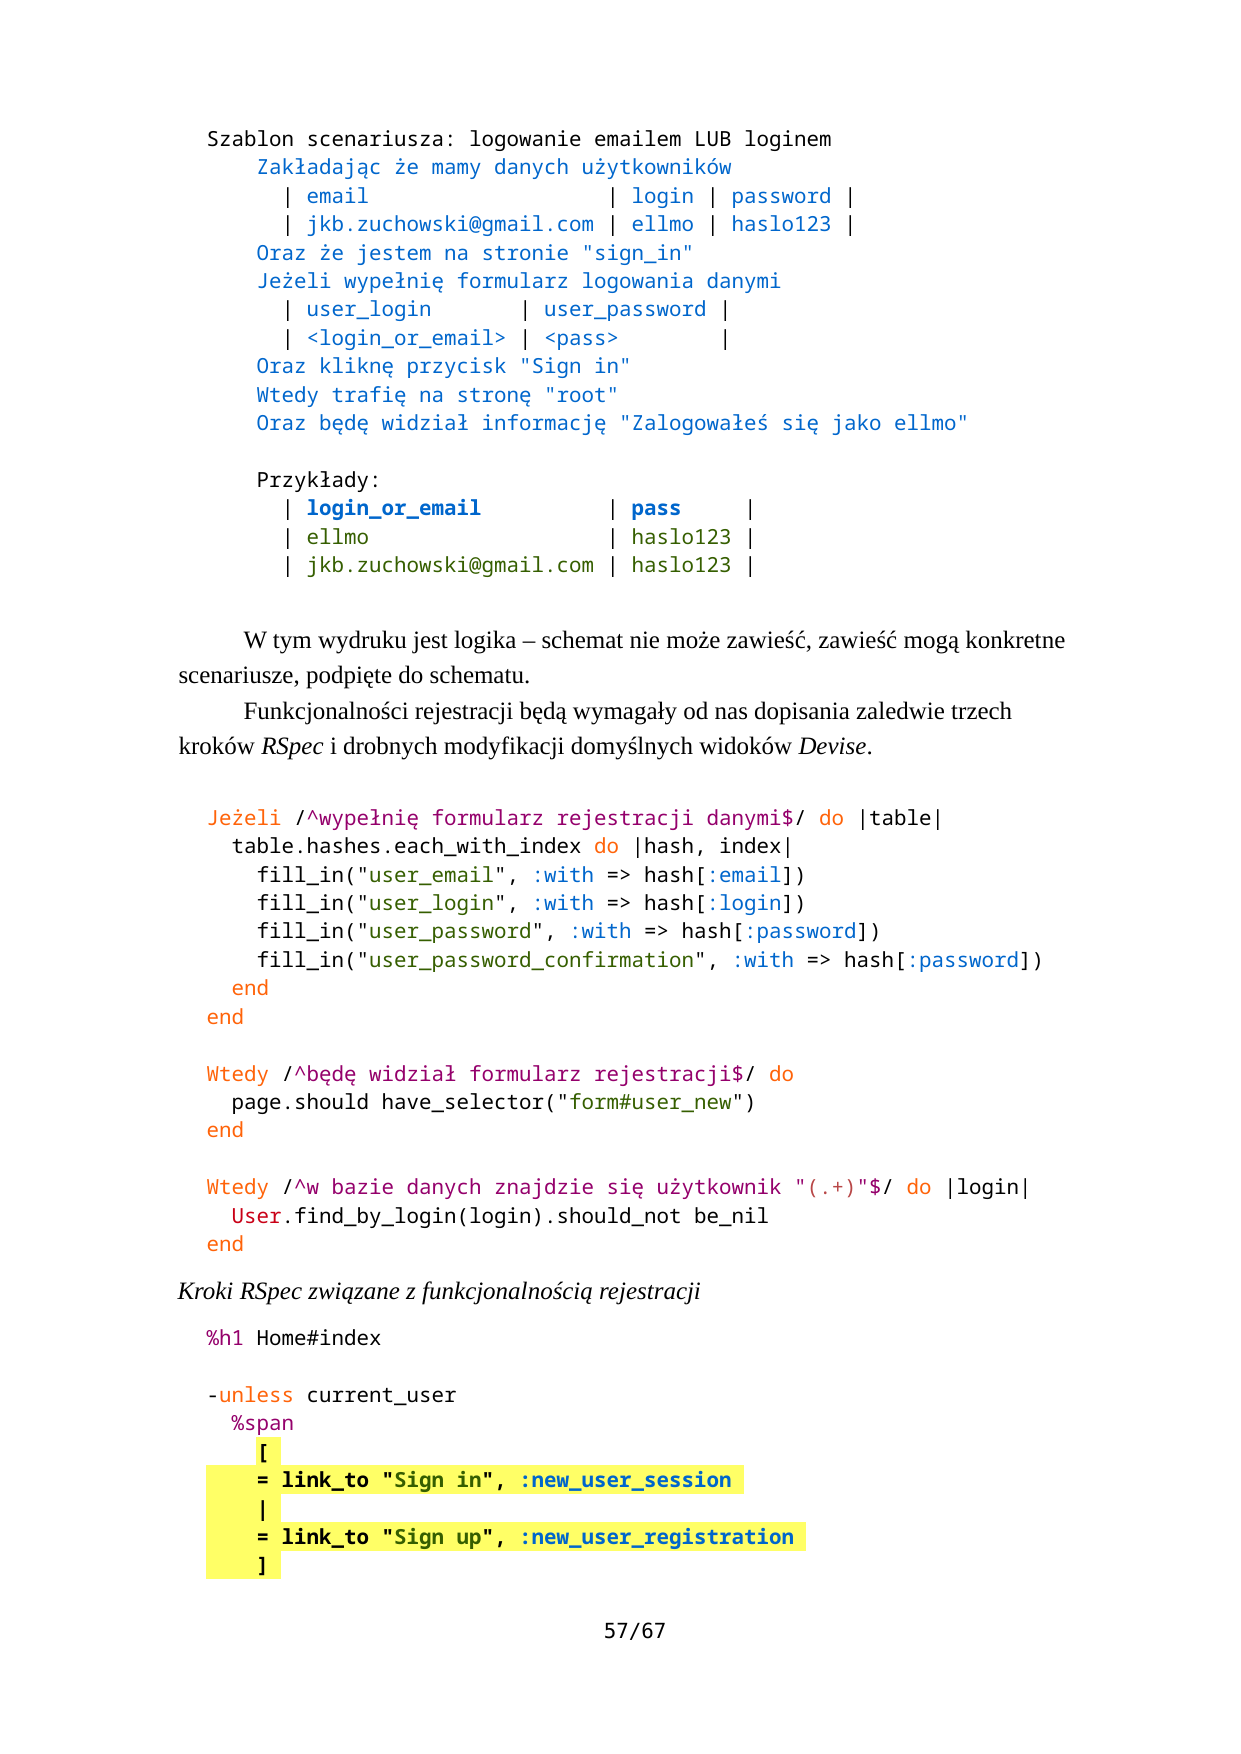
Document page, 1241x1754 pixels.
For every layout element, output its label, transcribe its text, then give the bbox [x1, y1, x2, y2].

text Funkcjonalności rejestracji będą wymagały od nas dopisania zaledwie trzech kroków RSpec i drobnych modyfikacji domyślnych widoków Devise. [178, 691, 1093, 762]
text W tym wydruku jest logika – schemat nie może zawieść, zawieść mogą konkretne scenariusze, podpięte do schematu. [178, 620, 1093, 691]
table_header Szablon scenariusza: logowanie emailem LUB loginem Zakładając że mamy danych użytkowników | email | login | password | | jkb.zuchowski@gmail.com | ellmo | haslo123 | Oraz że jestem na stronie "sign_in" Jeżeli wypełnię formularz logowania danymi | user_login | user_password | | <login_or_email> | <pass> | Oraz kliknę przycisk "Sign in" Wtedy trafię na stronę "root" Oraz będę widział informację "Zalogowałeś się jako ellmo" Przykłady: | login_or_email | pass | | ellmo | haslo123 | | jkb.zuchowski@gmail.com | haslo123 | [177, 118, 1093, 584]
table_header Jeżeli /^wypełnię formularz rejestracji danymi$/ do |table| table.hashes.each_with_index do |hash, index| fill_in("user_email", :with => hash[:email]) fill_in("user_login", :with => hash[:login]) fill_in("user_password", :with => hash[:password]) fill_in("user_password_confirmation", :with => hash[:password]) end end Wtedy /^będę widział formularz rejestracji$/ do page.should have_selector("form#user_new") end Wtedy /^w bazie danych znajdzie się użytkownik "(.+)"$/ do |login| User.find_by_login(login).should_not be_nil end [177, 797, 1093, 1263]
table_header %h1 Home#index -unless current_user %span [ = link_to "Sign in", :new_user_session | = link_to "Sign up", :new_user_registration ] [177, 1317, 1093, 1585]
text Kroki RSpec związane z funkcjonalnością rejestracji [177, 1276, 1093, 1305]
